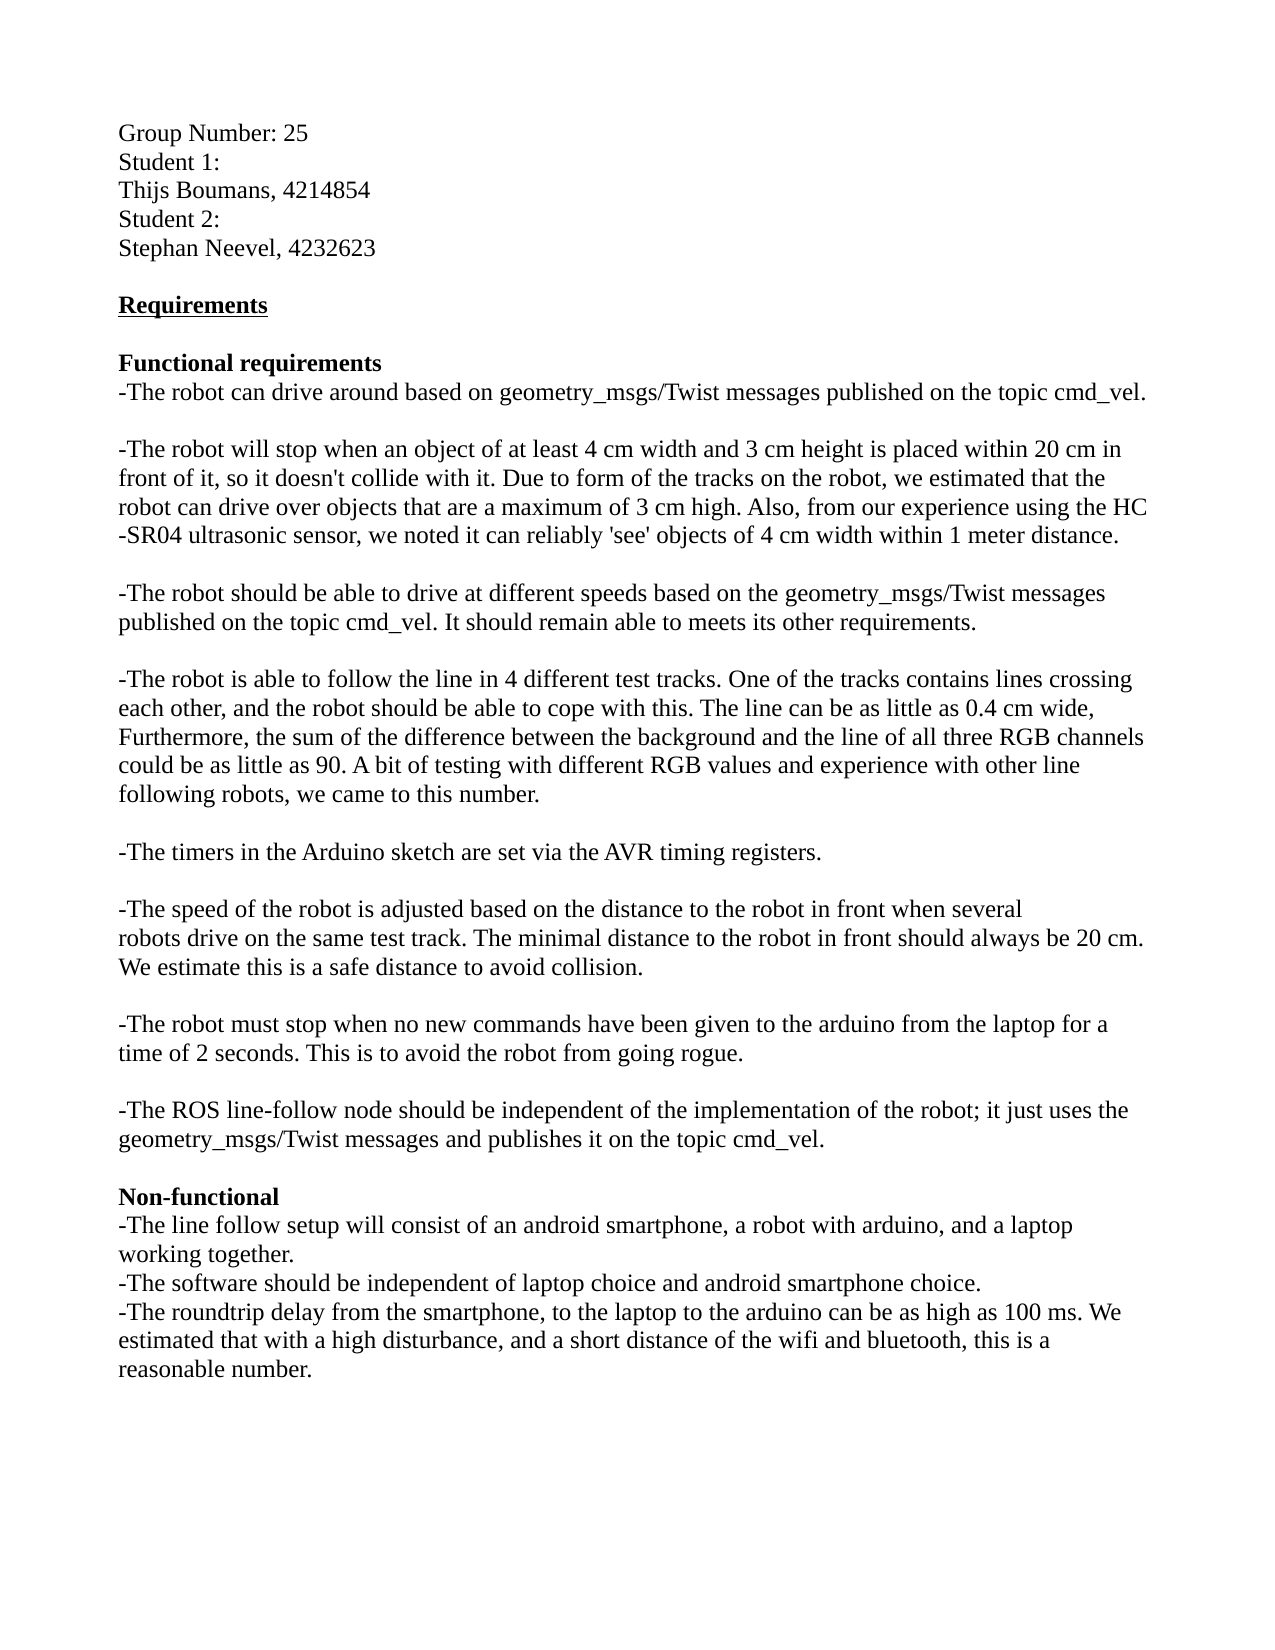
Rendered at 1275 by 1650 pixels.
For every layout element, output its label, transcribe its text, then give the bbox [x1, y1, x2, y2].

text -The software should be independent of laptop choice and android smartphone choice. [118, 1268, 1157, 1297]
text Student 1: [118, 147, 1157, 176]
text Student 2: [118, 204, 1157, 233]
text Group Number: 25 [118, 118, 1157, 147]
text Requirements [118, 291, 1157, 319]
text -The line follow setup will consist of an android smartphone, a robot with arduino, and a laptop working together. [118, 1211, 1157, 1268]
text Thijs Boumans, 4214854 [118, 176, 1157, 204]
text Stephan Neevel, 4232623 [118, 233, 1157, 262]
text -The robot must stop when no new commands have been given to the arduino from the laptop for a time of 2 seconds. This is to avoid the robot from going rogue. [118, 1009, 1157, 1067]
text Non-functional [118, 1182, 1157, 1211]
text -The robot can drive around based on geometry_msgs/Twist messages published on the topic cmd_vel. [118, 377, 1157, 406]
text -The timers in the Arduino sketch are set via the AVR timing registers. [118, 837, 1157, 866]
text -The speed of the robot is adjusted based on the distance to the robot in front when several [118, 894, 1157, 923]
text -The roundtrip delay from the smartphone, to the laptop to the arduino can be as high as 100 ms. We estimated that with a high disturbance, and a short distance of the wifi and bluetooth, this is a reasonable number. [118, 1297, 1157, 1383]
text Functional requirements [118, 348, 1157, 377]
text -The robot should be able to drive at different speeds based on the geometry_msgs/Twist messages published on the topic cmd_vel. It should remain able to meets its other requirements. [118, 578, 1157, 636]
text robots drive on the same test track. The minimal distance to the robot in front should always be 20 cm. We estimate this is a safe distance to avoid collision. [118, 923, 1157, 981]
text -The ROS line-follow node should be independent of the implementation of the robot; it just uses the geometry_msgs/Twist messages and publishes it on the topic cmd_vel. [118, 1096, 1157, 1153]
text -The robot will stop when an object of at least 4 cm width and 3 cm height is placed within 20 cm in front of it, so it doesn't collide with it. Due to form of the tracks on the robot, we estimated that the robot can drive over objects that are a maximum of 3 cm high. Also, from our experience using the HC -SR04 ultrasonic sensor, we noted it can reliably 'see' objects of 4 cm width within 1 meter distance. [118, 434, 1157, 549]
text -The robot is able to follow the line in 4 different test tracks. One of the tracks contains lines crossing each other, and the robot should be able to cope with this. The line can be as little as 0.4 cm wide, Furthermore, the sum of the difference between the background and the line of all three RGB channels could be as little as 90. A bit of testing with different RGB values and experience with other line following robots, we came to this number. [118, 664, 1157, 808]
